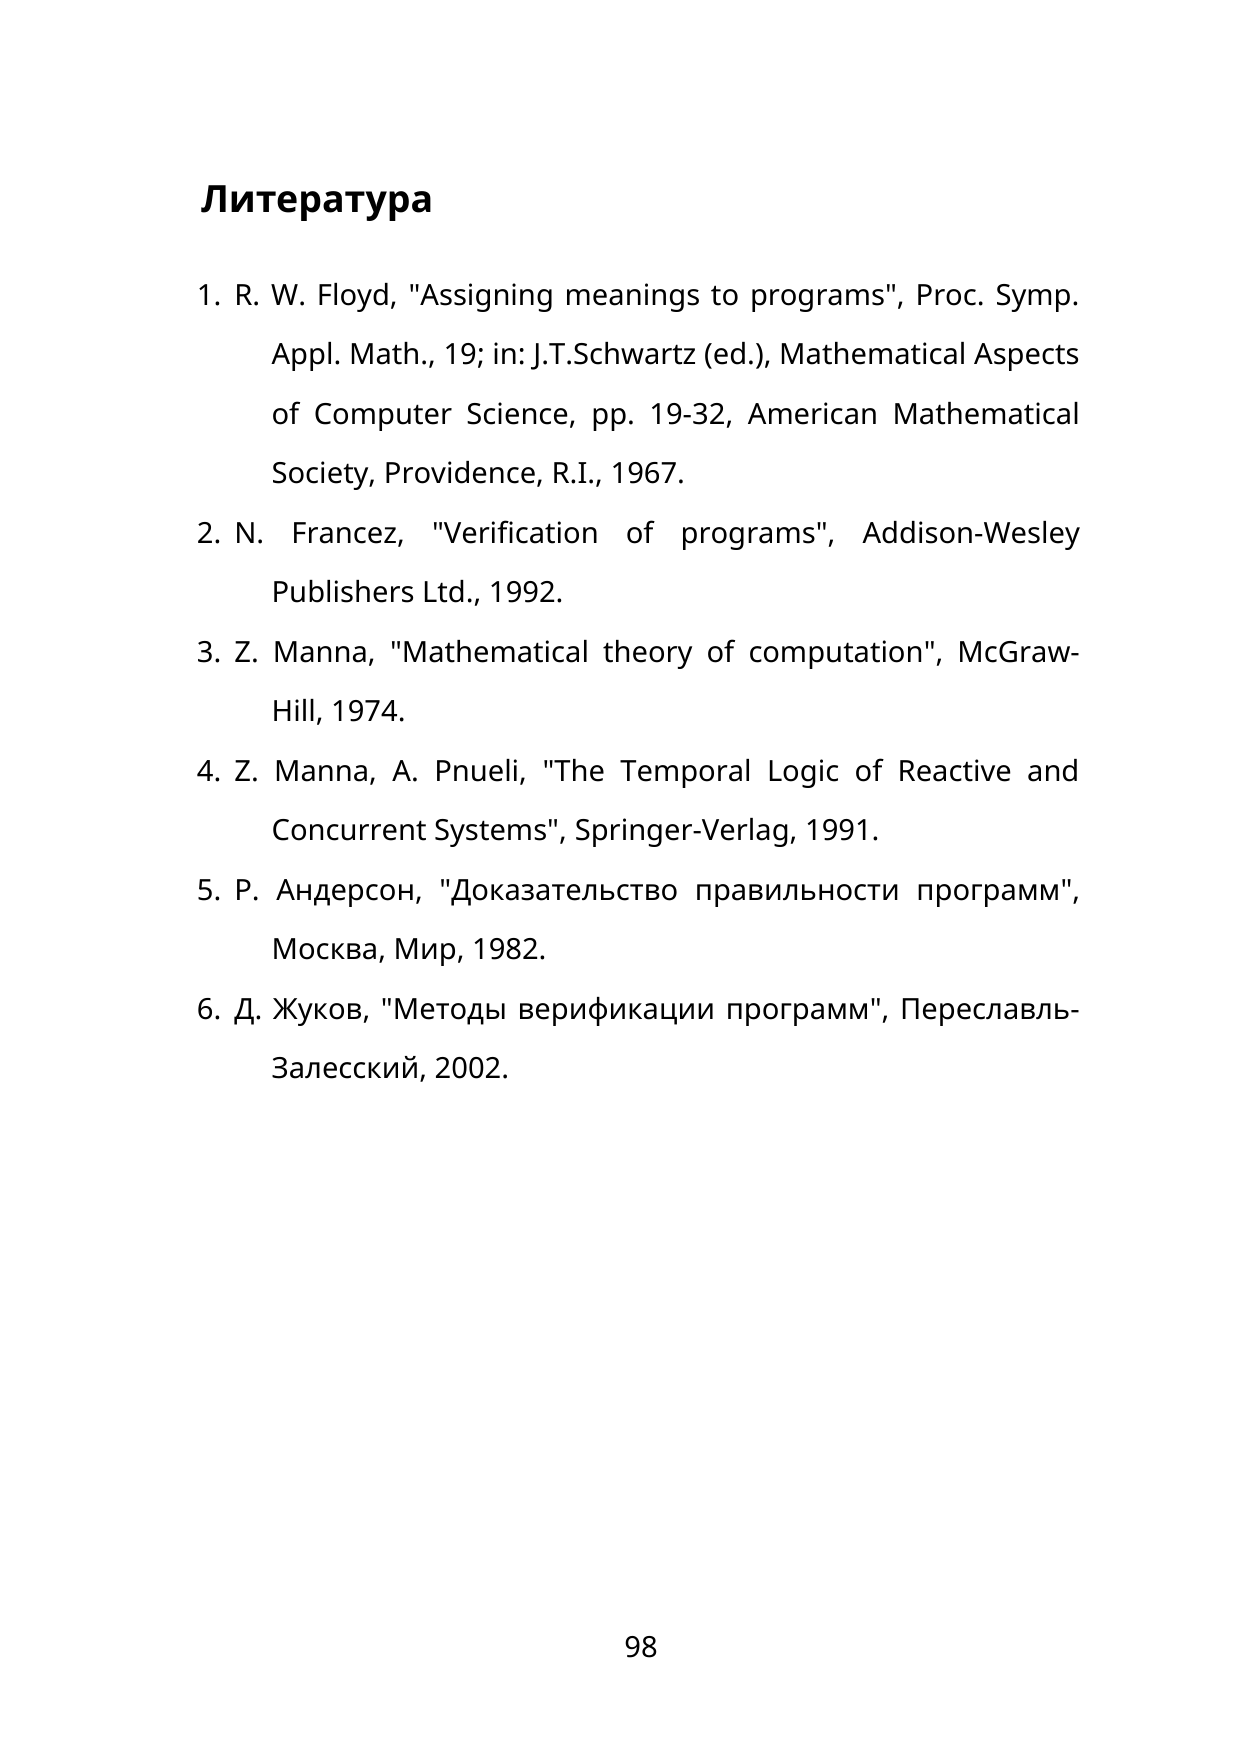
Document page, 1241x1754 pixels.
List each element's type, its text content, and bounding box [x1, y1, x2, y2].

list Z. Manna, A. Pnueli, "The Temporal Logic of Reactive and Concurrent Systems", Springer-Verlag, 1991. [197, 750, 1081, 849]
subtitle Литература [159, 173, 1081, 224]
list R. W. Floyd, "Assigning meanings to programs", Proc. Symp. Appl. Math., 19; in: J.T.Schwartz (ed.), Mathematical Aspects of Computer Science, pp. 19-32, American Mathematical Society, Providence, R.I., 1967. [197, 274, 1081, 492]
list Р. Андерсон, "Доказательство правильности программ", Москва, Мир, 1982. [197, 869, 1081, 968]
list Д. Жуков, "Методы верификации программ", Переславль-Залесский, 2002. [197, 988, 1081, 1087]
list Z. Manna, "Mathematical theory of computation", McGraw-Hill, 1974. [197, 631, 1081, 730]
list N. Francez, "Verification of programs", Addison-Wesley Publishers Ltd., 1992. [197, 512, 1081, 611]
